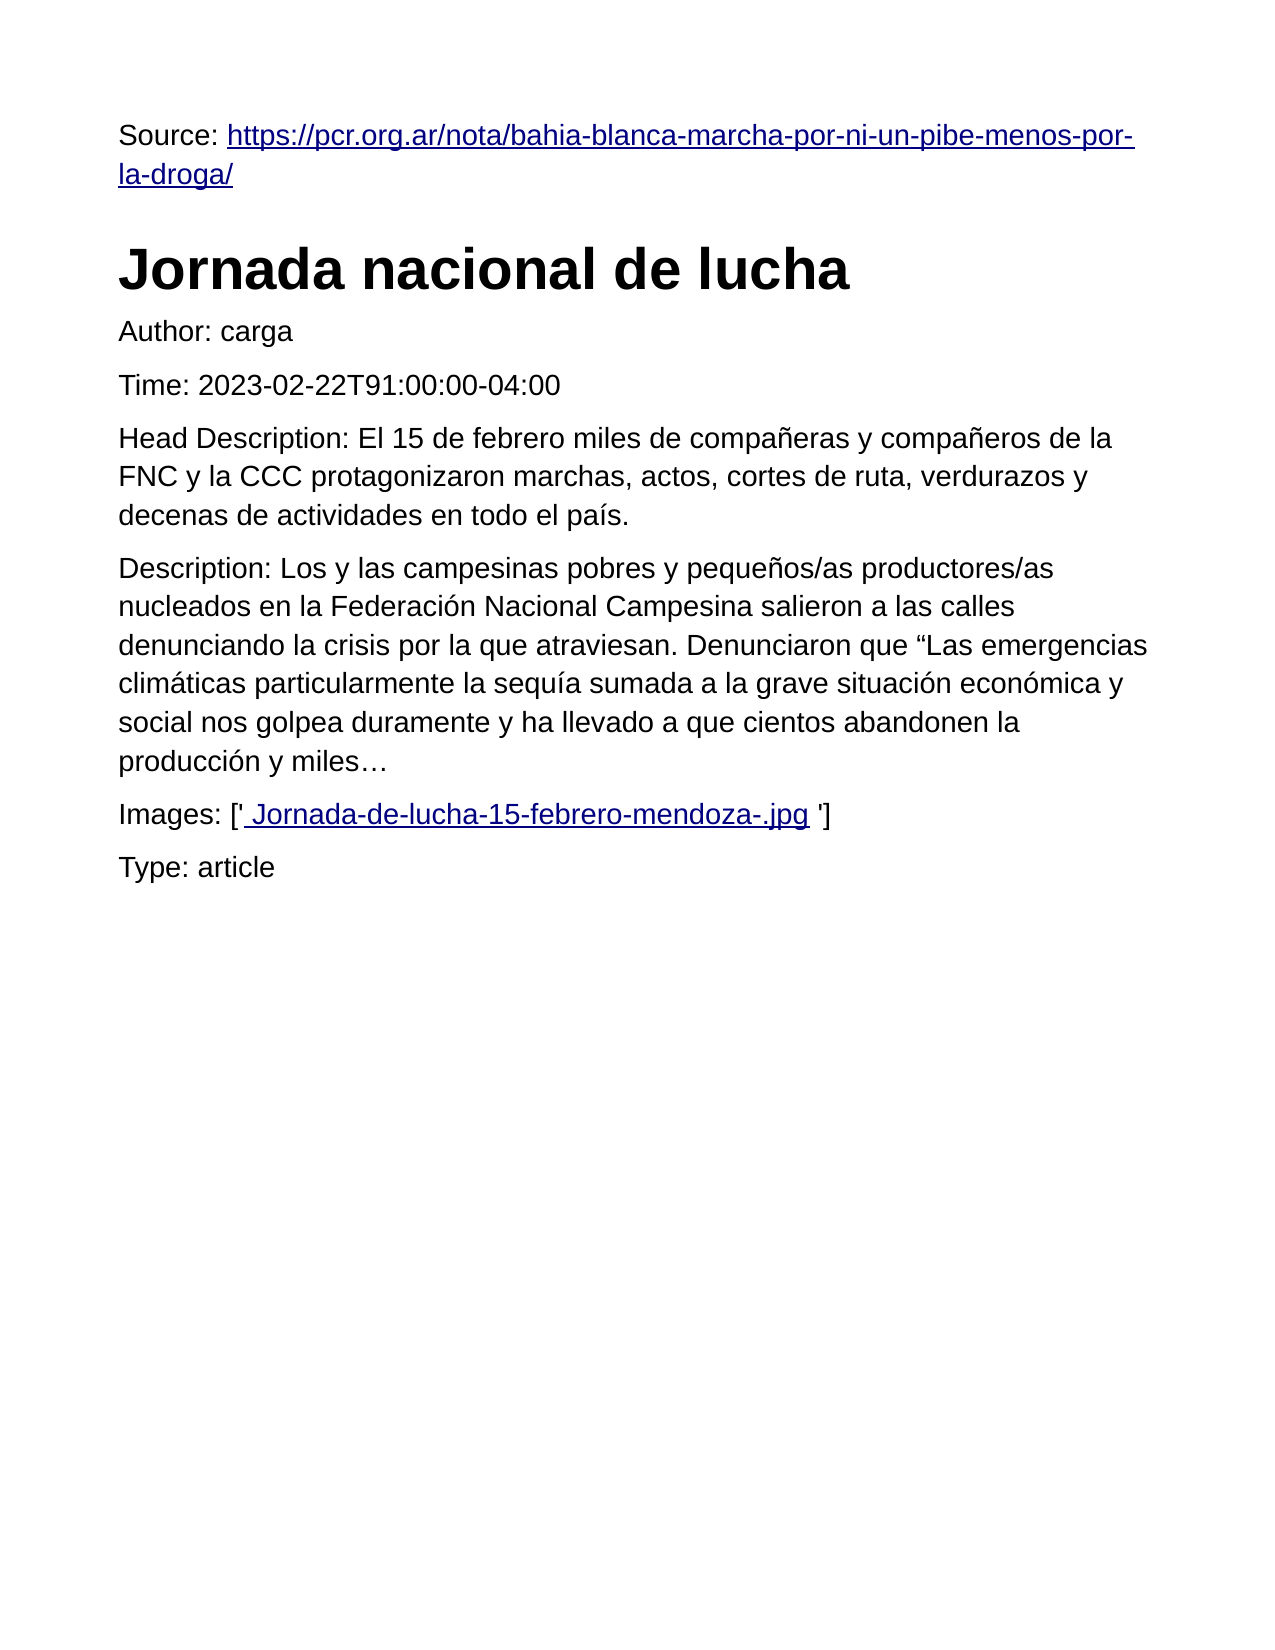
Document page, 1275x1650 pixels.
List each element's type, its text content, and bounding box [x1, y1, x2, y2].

text Type: article [118, 850, 1157, 883]
text Author: carga [118, 314, 1157, 348]
text Images: [' Jornada-de-lucha-15-febrero-mendoza-.jpg '] [118, 797, 1157, 830]
text Time: 2023-02-22T91:00:00-04:00 [118, 367, 1157, 401]
text Source: https://pcr.org.ar/nota/bahia-blanca-marcha-por-ni-un-pibe-menos-por-la-droga/ [118, 118, 1157, 190]
text Head Description: El 15 de febrero miles de compañeras y compañeros de la FNC y la CCC protagonizaron marchas, actos, cortes de ruta, verdurazos y decenas de actividades en todo el país. [118, 421, 1157, 531]
text Description: Los y las campesinas pobres y pequeños/as productores/as nucleados en la Federación Nacional Campesina salieron a las calles denunciando la crisis por la que atraviesan. Denunciaron que “Las emergencias climáticas particularmente la sequía sumada a la grave situación económica y social nos golpea duramente y ha llevado a que cientos abandonen la producción y miles… [118, 551, 1157, 777]
subtitle Jornada nacional de lucha [118, 235, 1157, 302]
